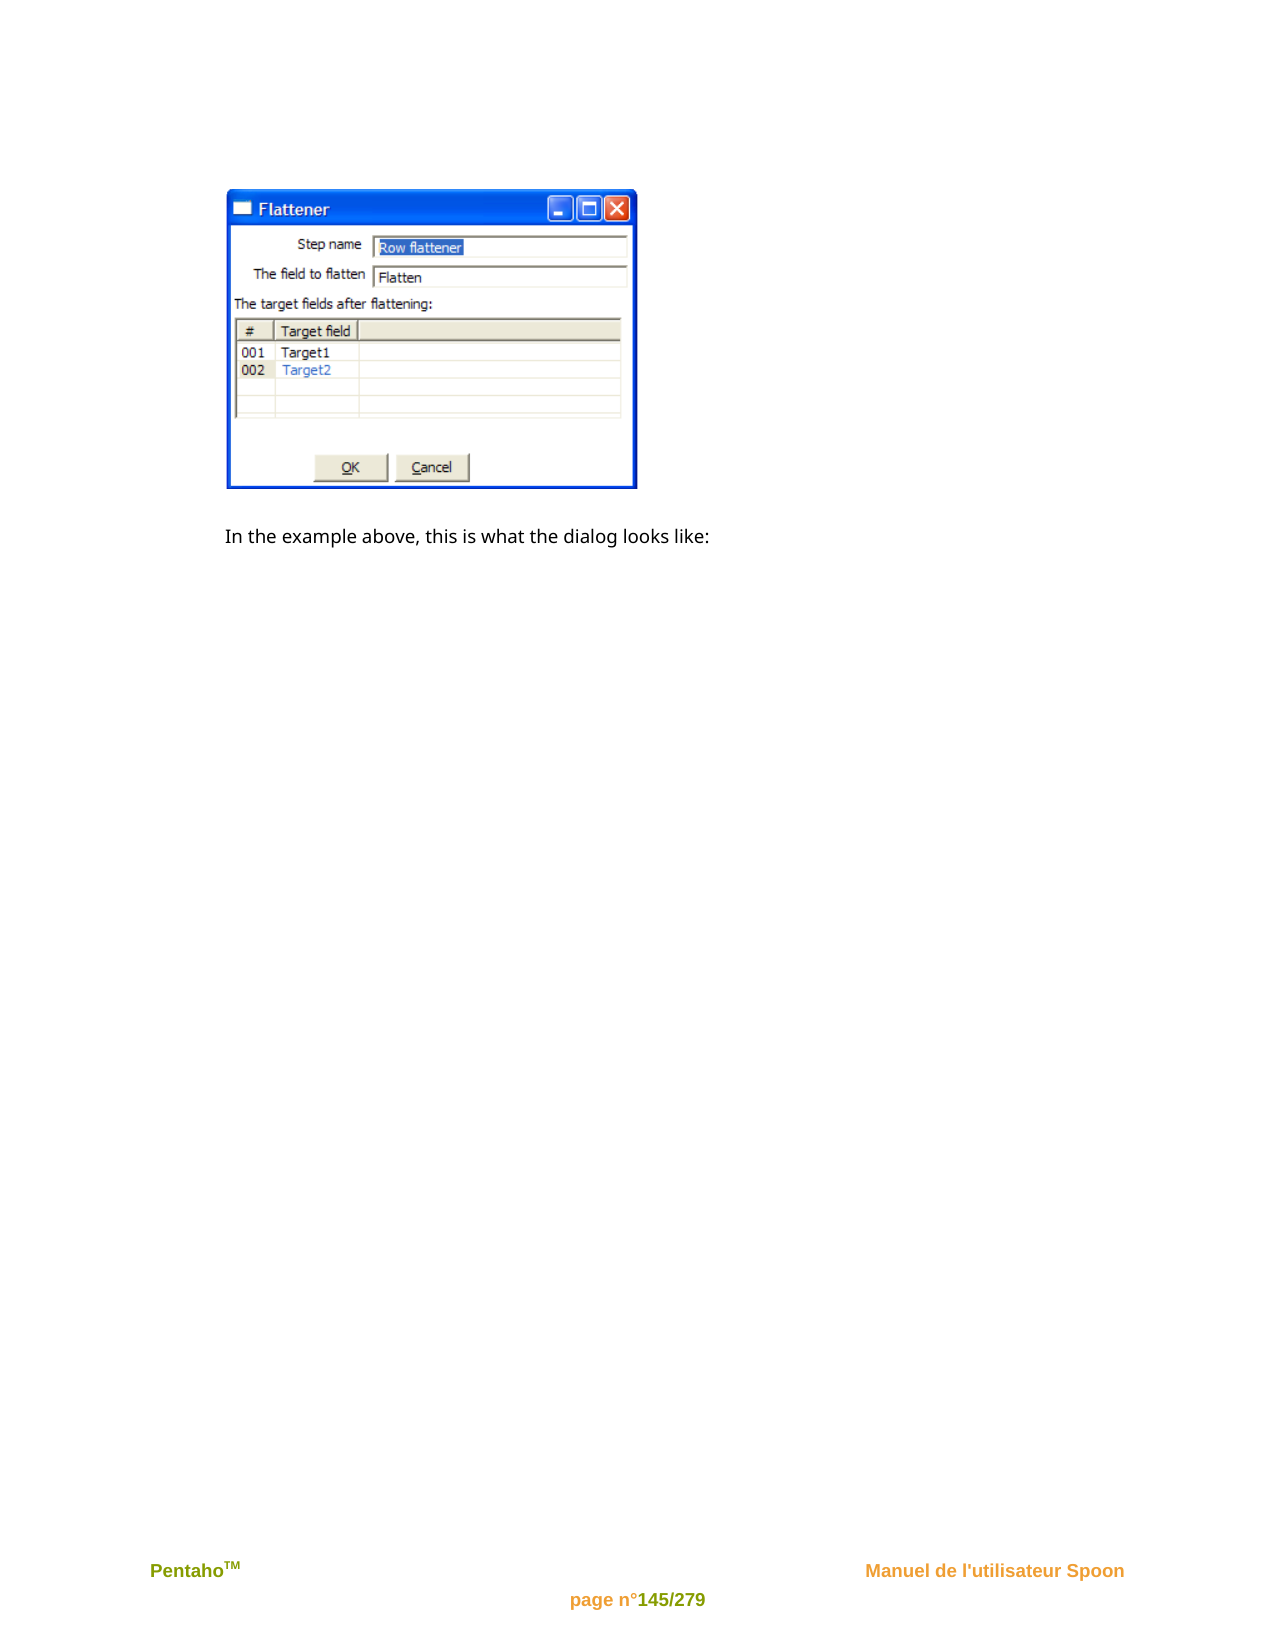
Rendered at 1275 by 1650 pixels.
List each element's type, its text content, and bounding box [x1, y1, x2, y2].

text In the example above, this is what the dialog looks like: [225, 179, 1125, 549]
